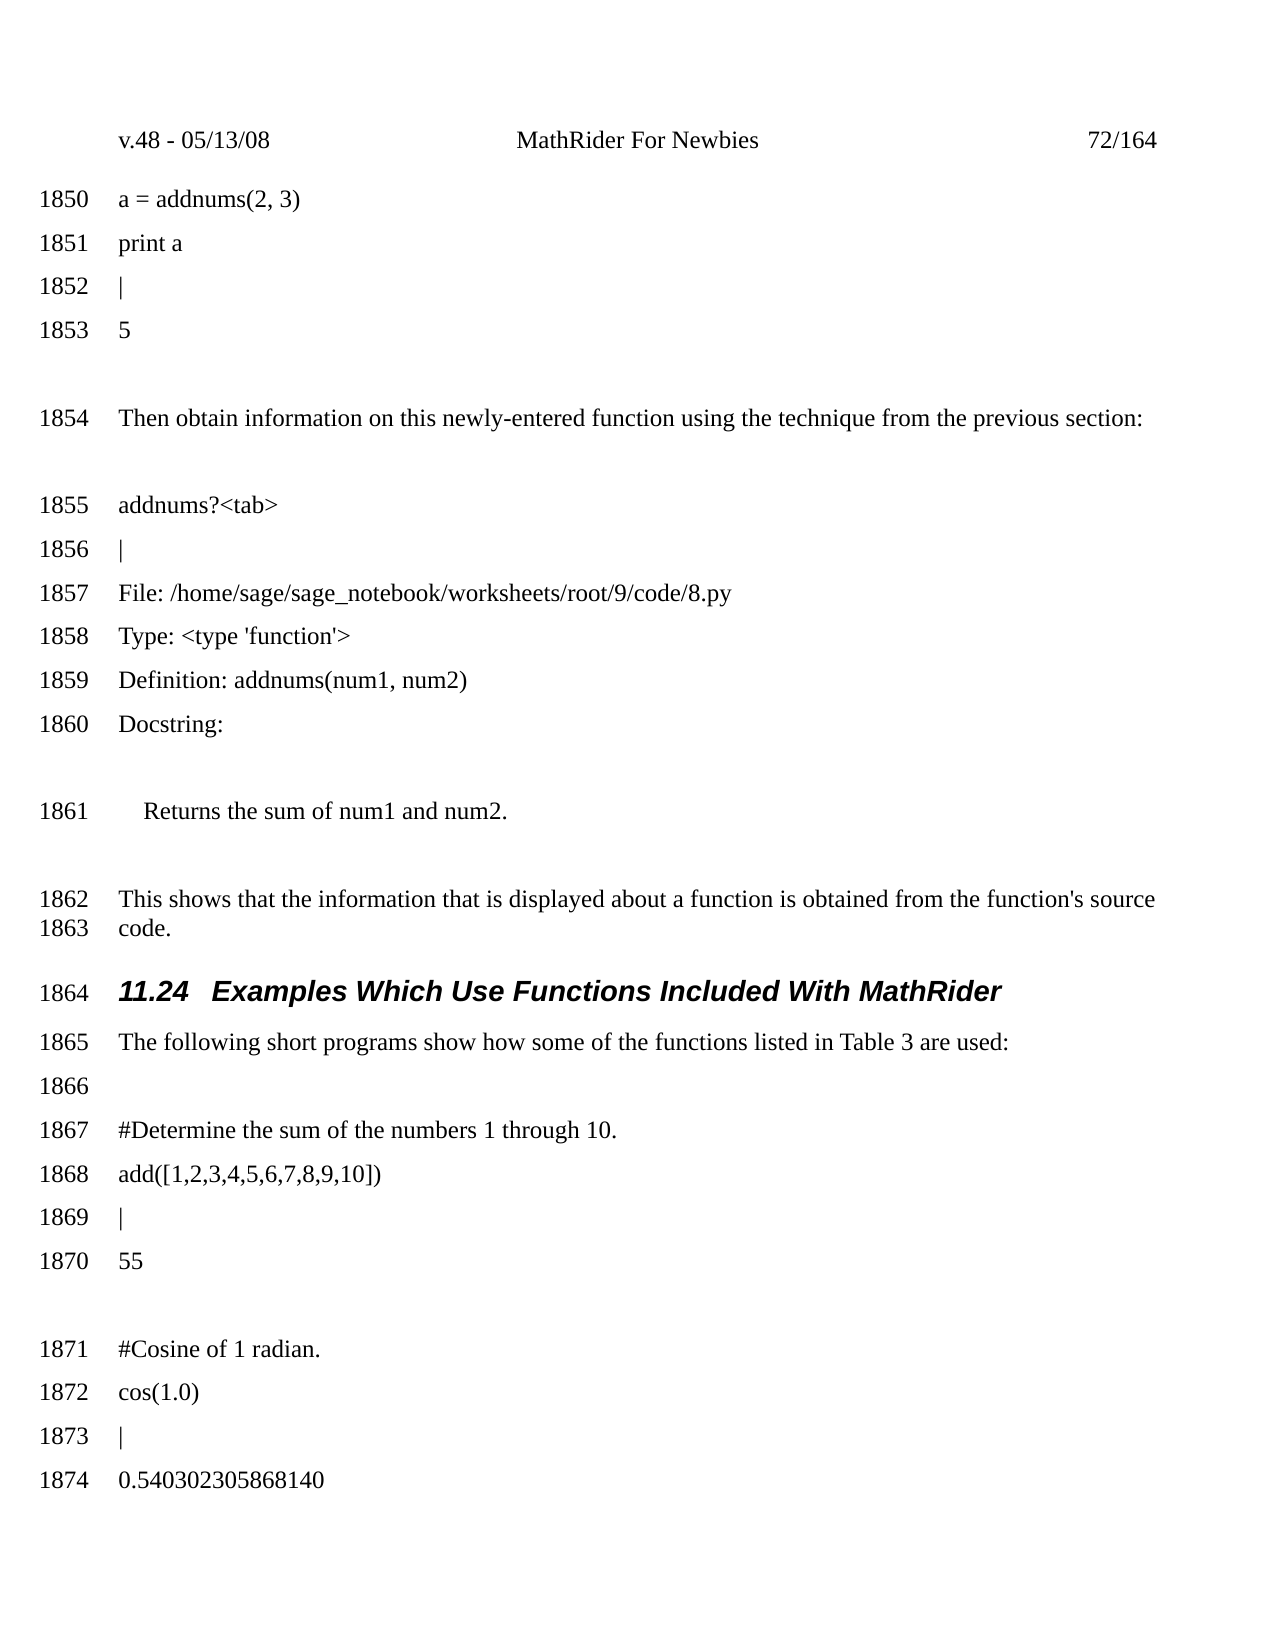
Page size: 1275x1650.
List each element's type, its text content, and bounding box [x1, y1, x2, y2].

text Then obtain information on this newly-entered function using the technique from the previous section: [118, 403, 1157, 431]
text #Cosine of 1 radian. [118, 1334, 1157, 1362]
text Returns the sum of num1 and num2. [118, 796, 1157, 825]
text add([1,2,3,4,5,6,7,8,9,10]) [118, 1159, 1157, 1187]
text #Determine the sum of the numbers 1 through 10. [118, 1115, 1157, 1144]
text 0.540302305868140 [118, 1465, 1157, 1494]
text The following short programs show how some of the functions listed in Table 3 are used: [118, 1027, 1157, 1056]
text This shows that the information that is displayed about a function is obtained from the function's source code. [118, 884, 1157, 941]
text a = addnums(2, 3) [118, 184, 1157, 213]
text addnums?<tab> [118, 490, 1157, 519]
subtitle Examples Which Use Functions Included With MathRider [118, 974, 1157, 1007]
text 55 [118, 1246, 1157, 1275]
text Type: <type 'function'> [118, 621, 1157, 650]
text | [118, 1421, 1157, 1450]
text Definition: addnums(num1, num2) [118, 665, 1157, 694]
text Docstring: [118, 709, 1157, 738]
text cos(1.0) [118, 1377, 1157, 1406]
text print a [118, 228, 1157, 256]
text 5 [118, 315, 1157, 344]
text | [118, 271, 1157, 300]
text | [118, 534, 1157, 563]
text | [118, 1202, 1157, 1231]
text File: /home/sage/sage_notebook/worksheets/root/9/code/8.py [118, 578, 1157, 606]
